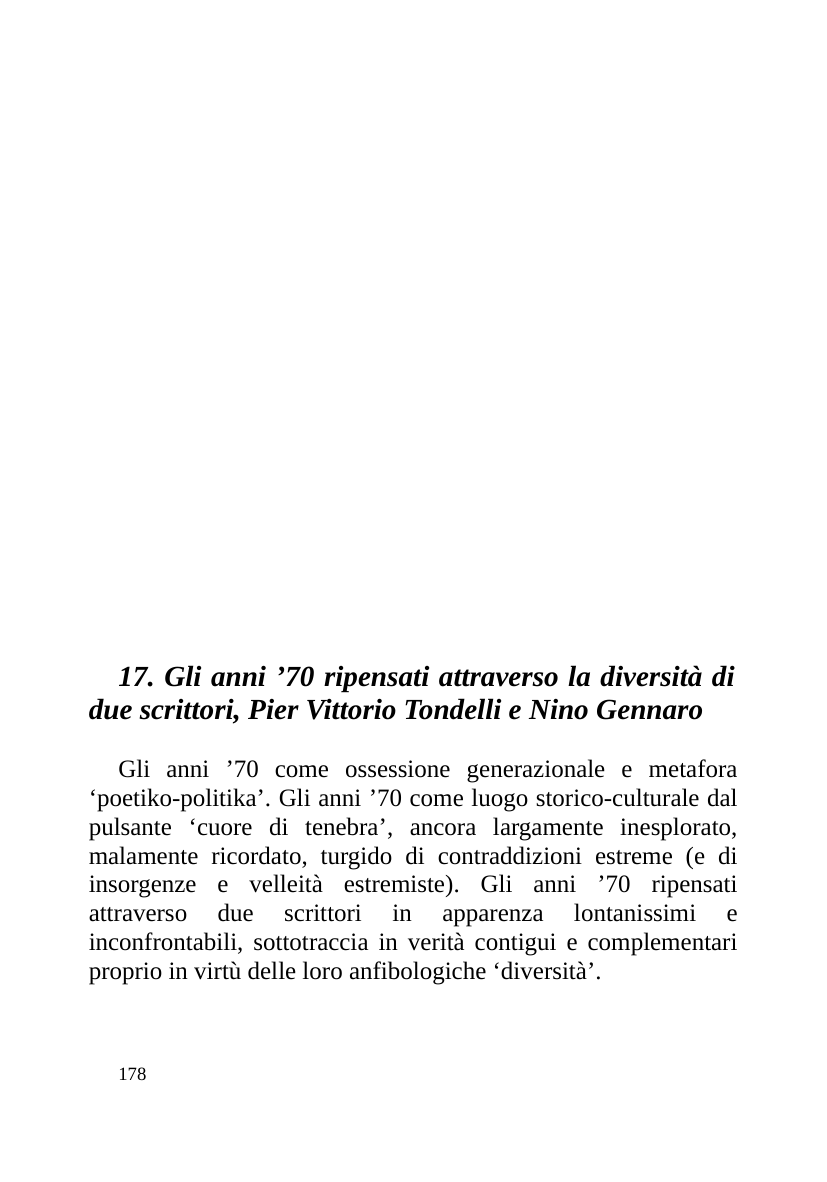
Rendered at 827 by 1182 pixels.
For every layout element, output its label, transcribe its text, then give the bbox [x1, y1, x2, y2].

text Gli anni ’70 come ossessione generazionale e metafora ‘poetiko-politika’. Gli anni ’70 come luogo storico-culturale dal pulsante ‘cuore di tenebra’, ancora largamente inesplorato, malamente ricordato, turgido di contraddizioni estreme (e di insorgenze e velleità estremiste). Gli anni ’70 ripensati attraverso due scrittori in apparenza lontanissimi e inconfrontabili, sottotraccia in verità contigui e complementari proprio in virtù delle loro anfibologiche ‘diversità’. [88, 754, 738, 984]
text 17. Gli anni ’70 ripensati attraverso la diversità di due scrittori, Pier Vittorio Tondelli e Nino Gennaro [88, 659, 738, 726]
